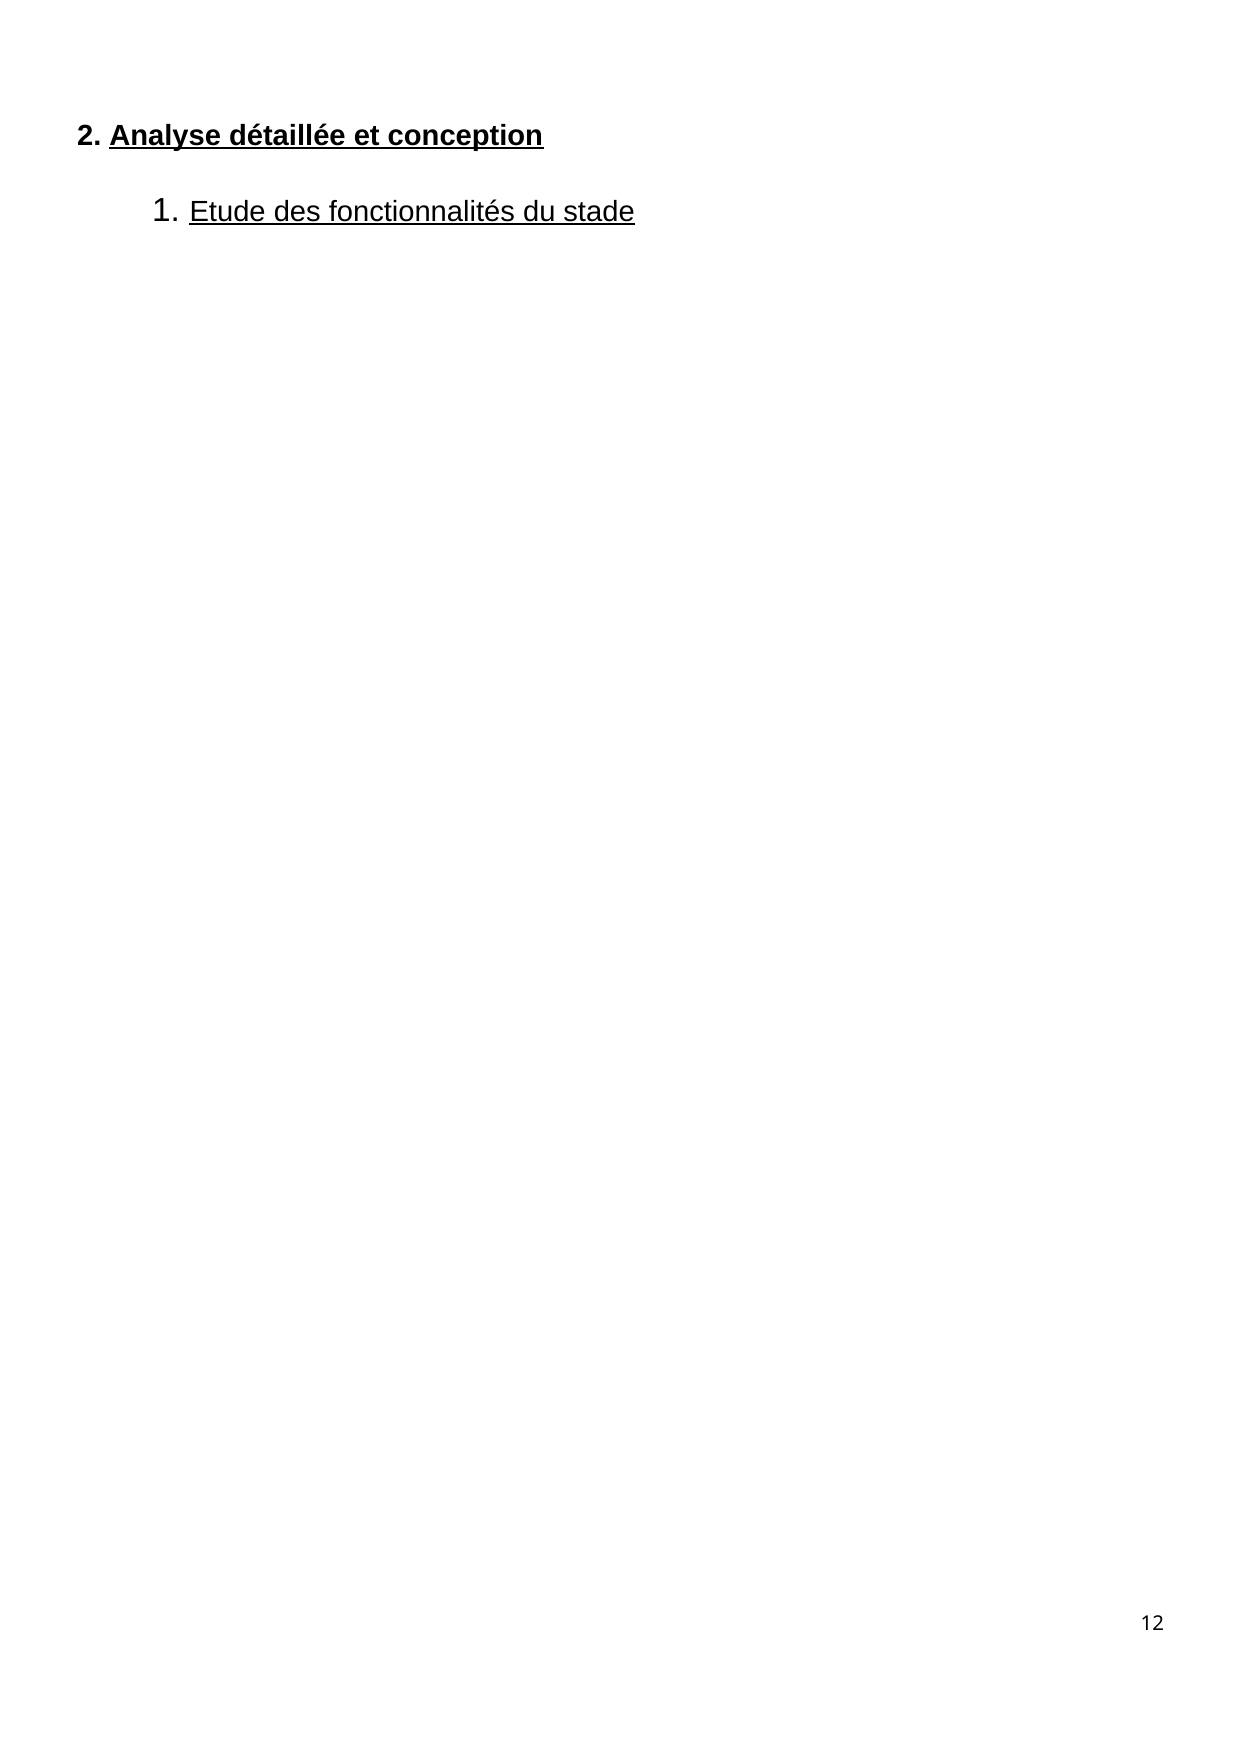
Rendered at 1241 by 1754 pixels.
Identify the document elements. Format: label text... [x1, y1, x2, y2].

list Etude des fonctionnalités du stade [152, 190, 1163, 228]
text 2. Analyse détaillée et conception [77, 118, 1163, 152]
